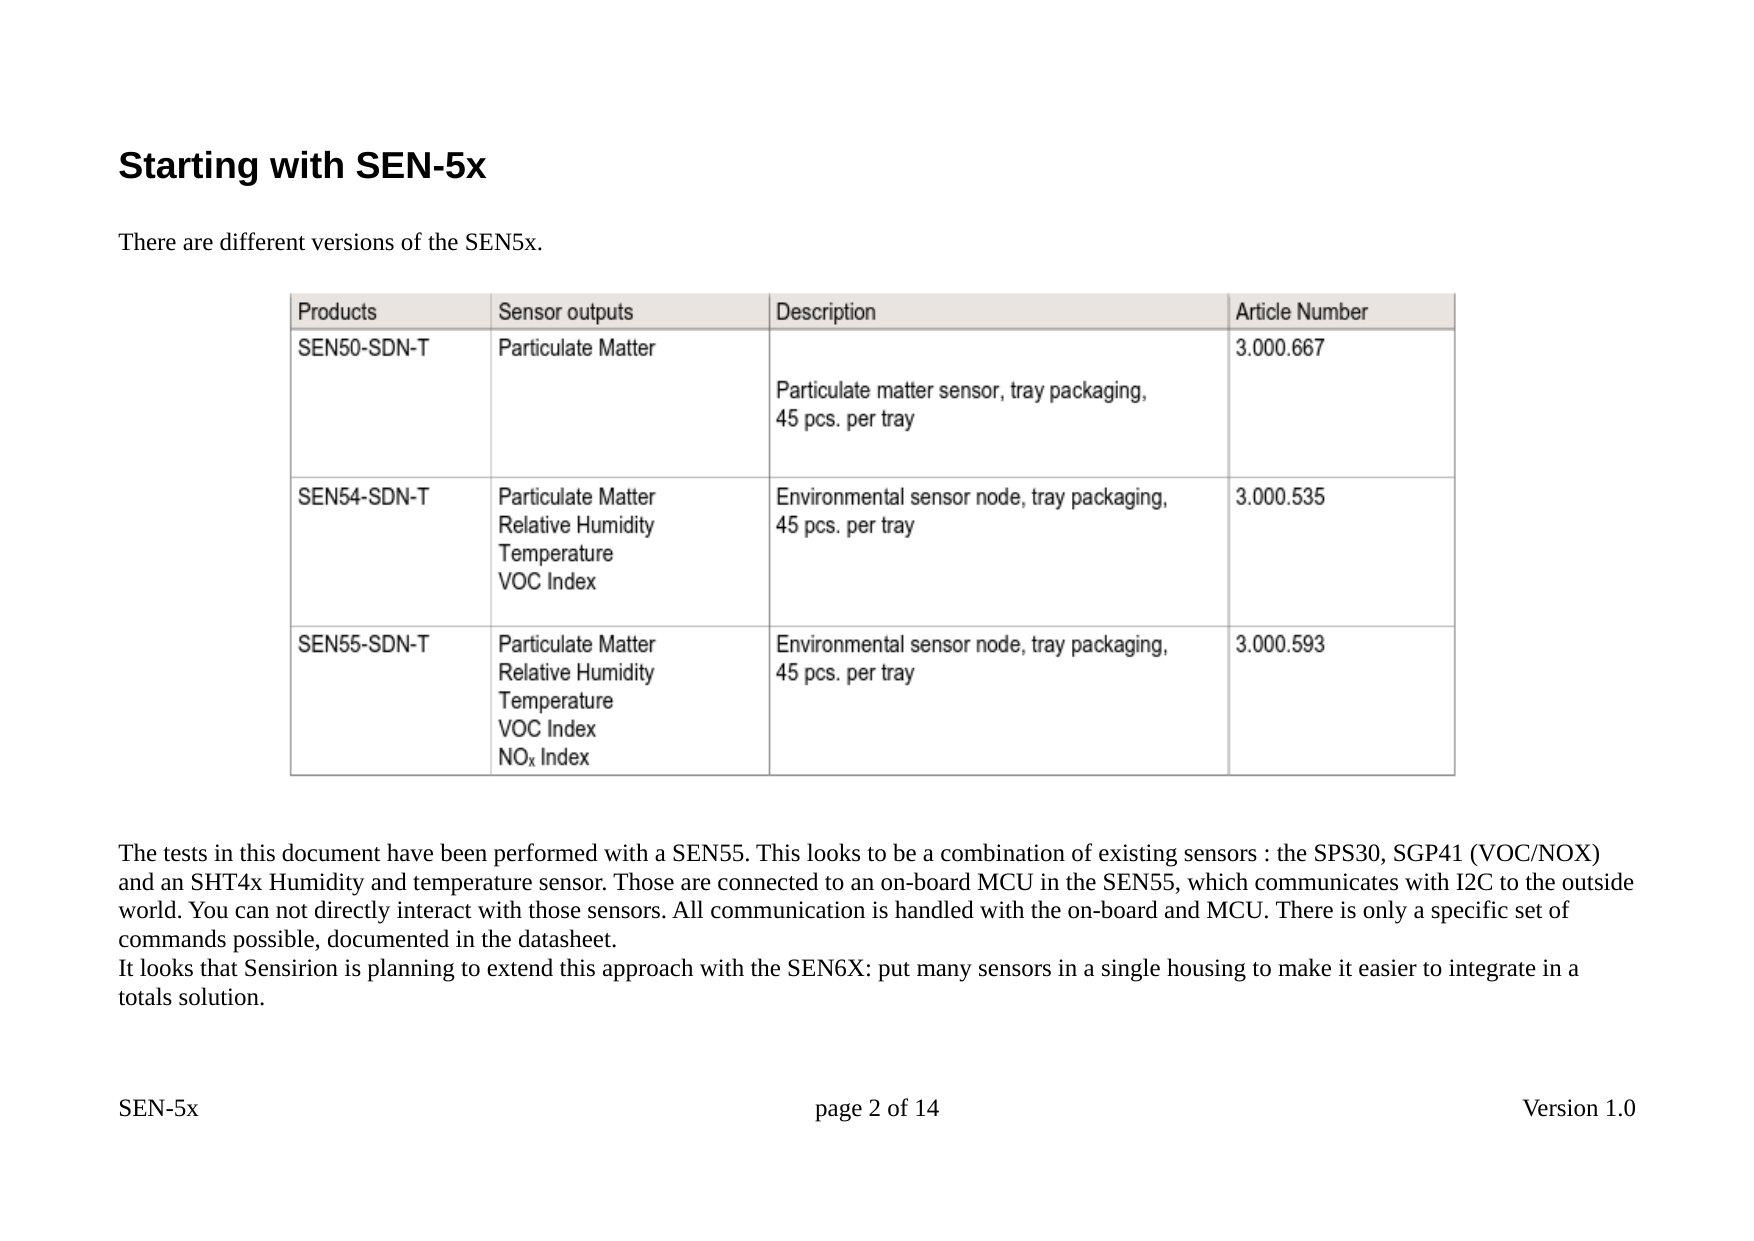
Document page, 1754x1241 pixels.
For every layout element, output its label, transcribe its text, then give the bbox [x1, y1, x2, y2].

subtitle Starting with SEN-5x [118, 143, 1636, 186]
picture [284, 285, 1470, 781]
text The tests in this document have been performed with a SEN55. This looks to be a combination of existing sensors : the SPS30, SGP41 (VOC/NOX) [118, 838, 1636, 867]
text It looks that Sensirion is planning to extend this approach with the SEN6X: put many sensors in a single housing to make it easier to integrate in a totals solution. [118, 953, 1636, 1010]
text There are different versions of the SEN5x. [118, 227, 1636, 256]
text and an SHT4x Humidity and temperature sensor. Those are connected to an on-board MCU in the SEN55, which communicates with I2C to the outside world. You can not directly interact with those sensors. All communication is handled with the on-board and MCU. There is only a specific set of commands possible, documented in the datasheet. [118, 867, 1636, 953]
